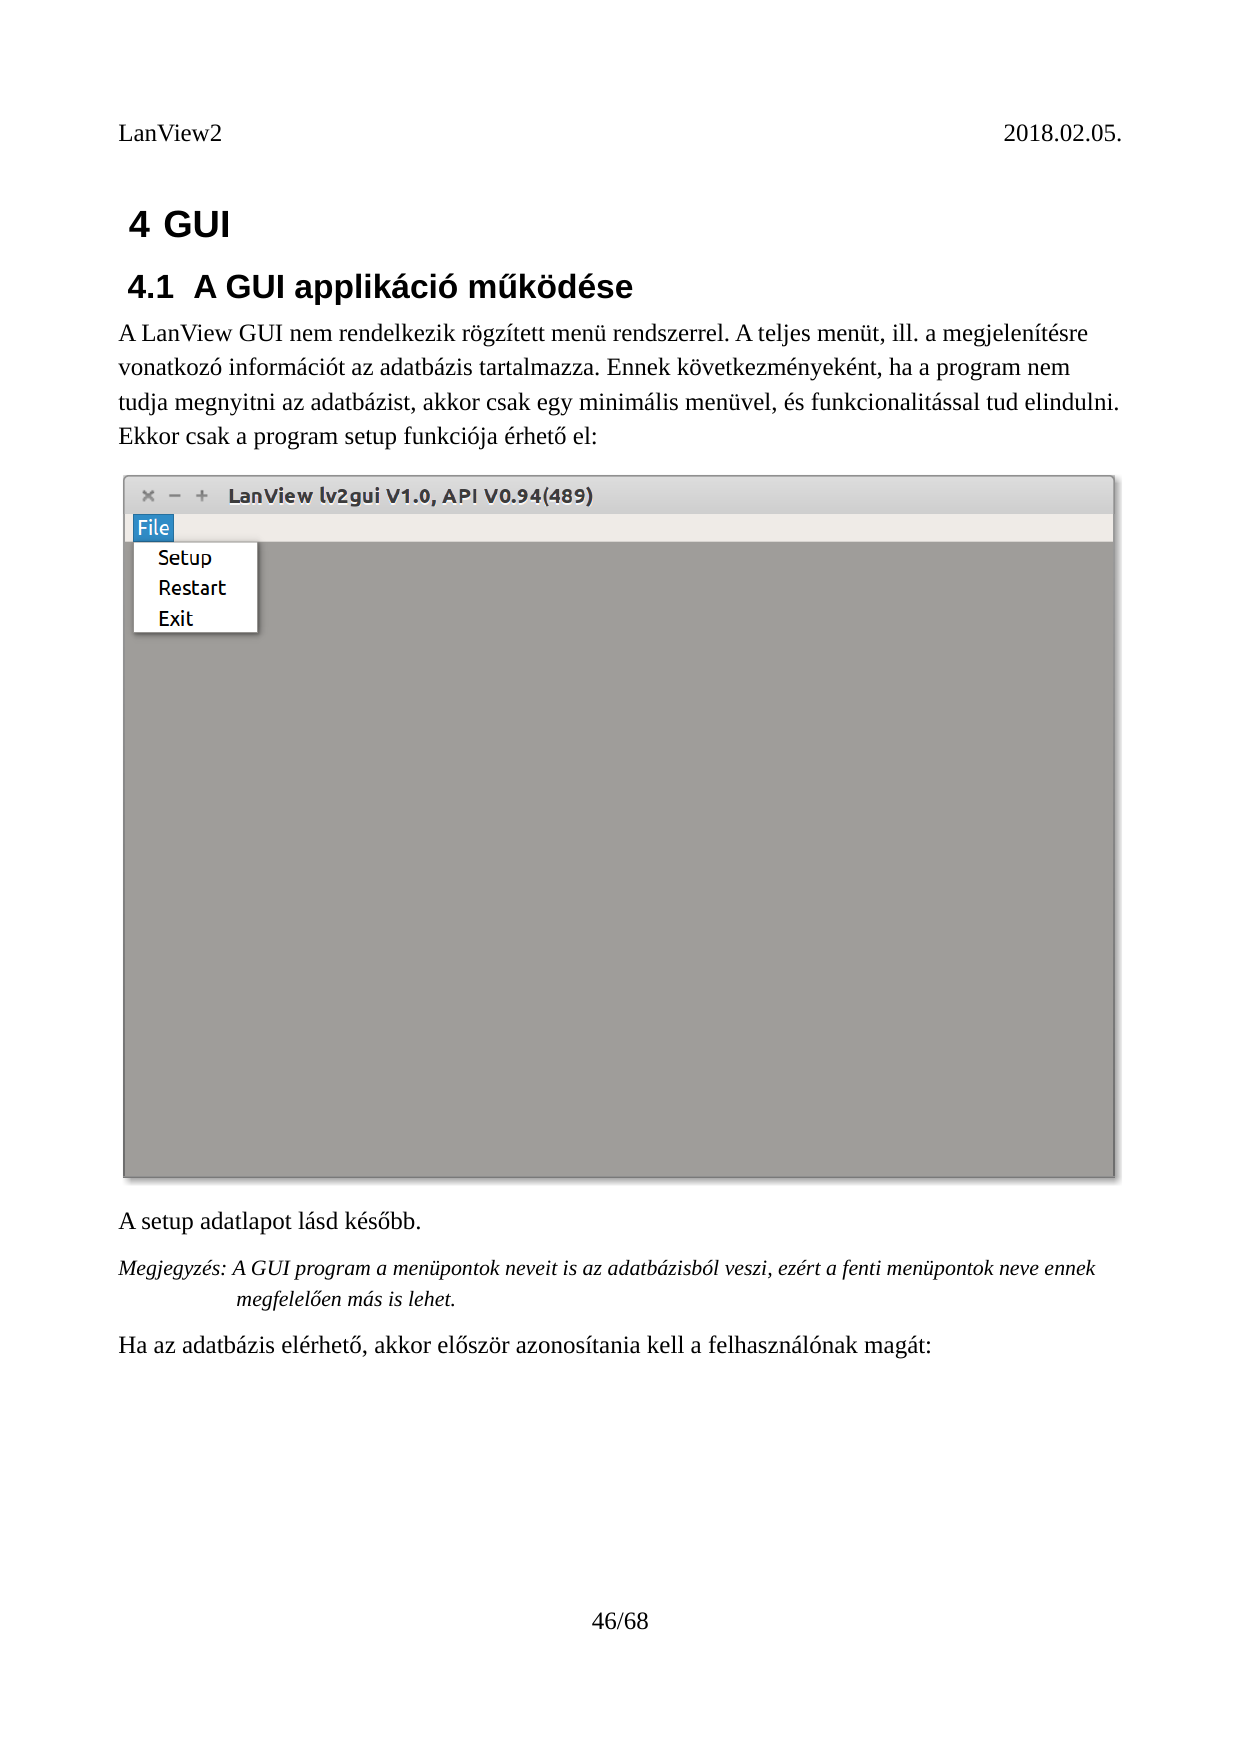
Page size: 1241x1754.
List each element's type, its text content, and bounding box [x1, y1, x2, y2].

text Ha az adatbázis elérhető, akkor először azonosítania kell a felhasználónak magát: [118, 1330, 1122, 1359]
picture [118, 470, 1123, 1186]
text Megjegyzés: A GUI program a menüpontok neveit is az adatbázisból veszi, ezért a fenti menüpontok neve ennek megfelelően más is lehet. [118, 1255, 1122, 1311]
text A setup adatlapot lásd később. [118, 1206, 1122, 1235]
subtitle A GUI applikáció működése [118, 267, 1122, 305]
subtitle GUI [118, 202, 1122, 246]
text A LanView GUI nem rendelkezik rögzített menü rendszerrel. A teljes menüt, ill. a megjelenítésre vonatkozó információt az adatbázis tartalmazza. Ennek következményeként, ha a program nem tudja megnyitni az adatbázist, akkor csak egy minimális menüvel, és funkcionalitással tud elindulni. Ekkor csak a program setup funkciója érhető el: [118, 318, 1122, 450]
